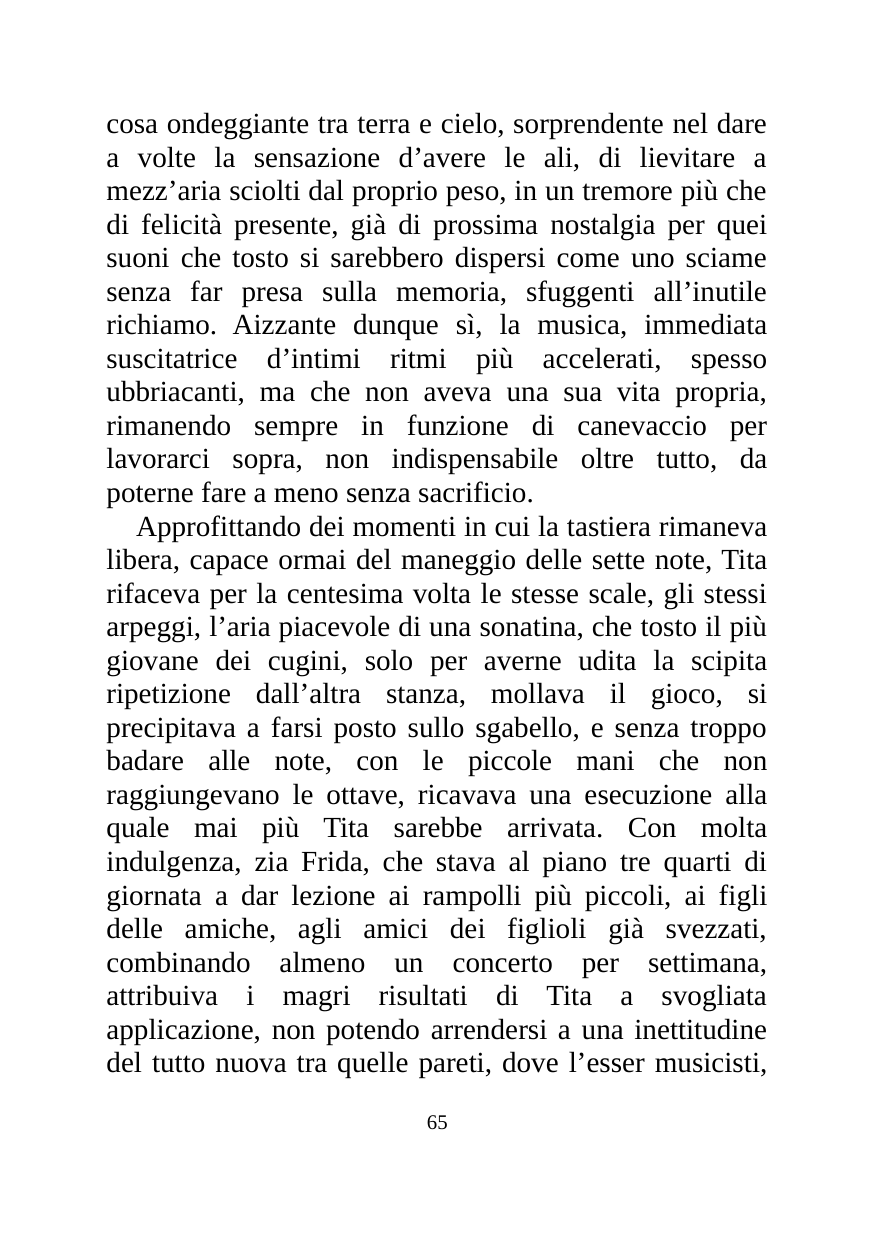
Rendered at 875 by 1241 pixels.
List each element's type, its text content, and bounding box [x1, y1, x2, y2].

text cosa ondeggiante tra terra e cielo, sorprendente nel dare a volte la sensazione d’avere le ali, di lievitare a mezz’aria sciolti dal proprio peso, in un tremore più che di felicità presente, già di prossima nostalgia per quei suoni che tosto si sarebbero dispersi come uno sciame senza far presa sulla memoria, sfuggenti all’inutile richiamo. Aizzante dunque sì, la musica, immediata suscitatrice d’intimi ritmi più accelerati, spesso ubbriacanti, ma che non aveva una sua vita propria, rimanendo sempre in funzione di canevaccio per lavorarci sopra, non indispensabile oltre tutto, da poterne fare a meno senza sacrificio. [106, 106, 768, 509]
text Approfittando dei momenti in cui la tastiera rimaneva libera, capace ormai del maneggio delle sette note, Tita rifaceva per la centesima volta le stesse scale, gli stessi arpeggi, l’aria piacevole di una sonatina, che tosto il più giovane dei cugini, solo per averne udita la scipita ripetizione dall’altra stanza, mollava il gioco, si precipitava a farsi posto sullo sgabello, e senza troppo badare alle note, con le piccole mani che non raggiungevano le ottave, ricavava una esecuzione alla quale mai più Tita sarebbe arrivata. Con molta indulgenza, zia Frida, che stava al piano tre quarti di giornata a dar lezione ai rampolli più piccoli, ai figli delle amiche, agli amici dei figlioli già svezzati, combinando almeno un concerto per settimana, attribuiva i magri risultati di Tita a svogliata applicazione, non potendo arrendersi a una inettitudine del tutto nuova tra quelle pareti, dove l’esser musicisti, [106, 509, 768, 1079]
